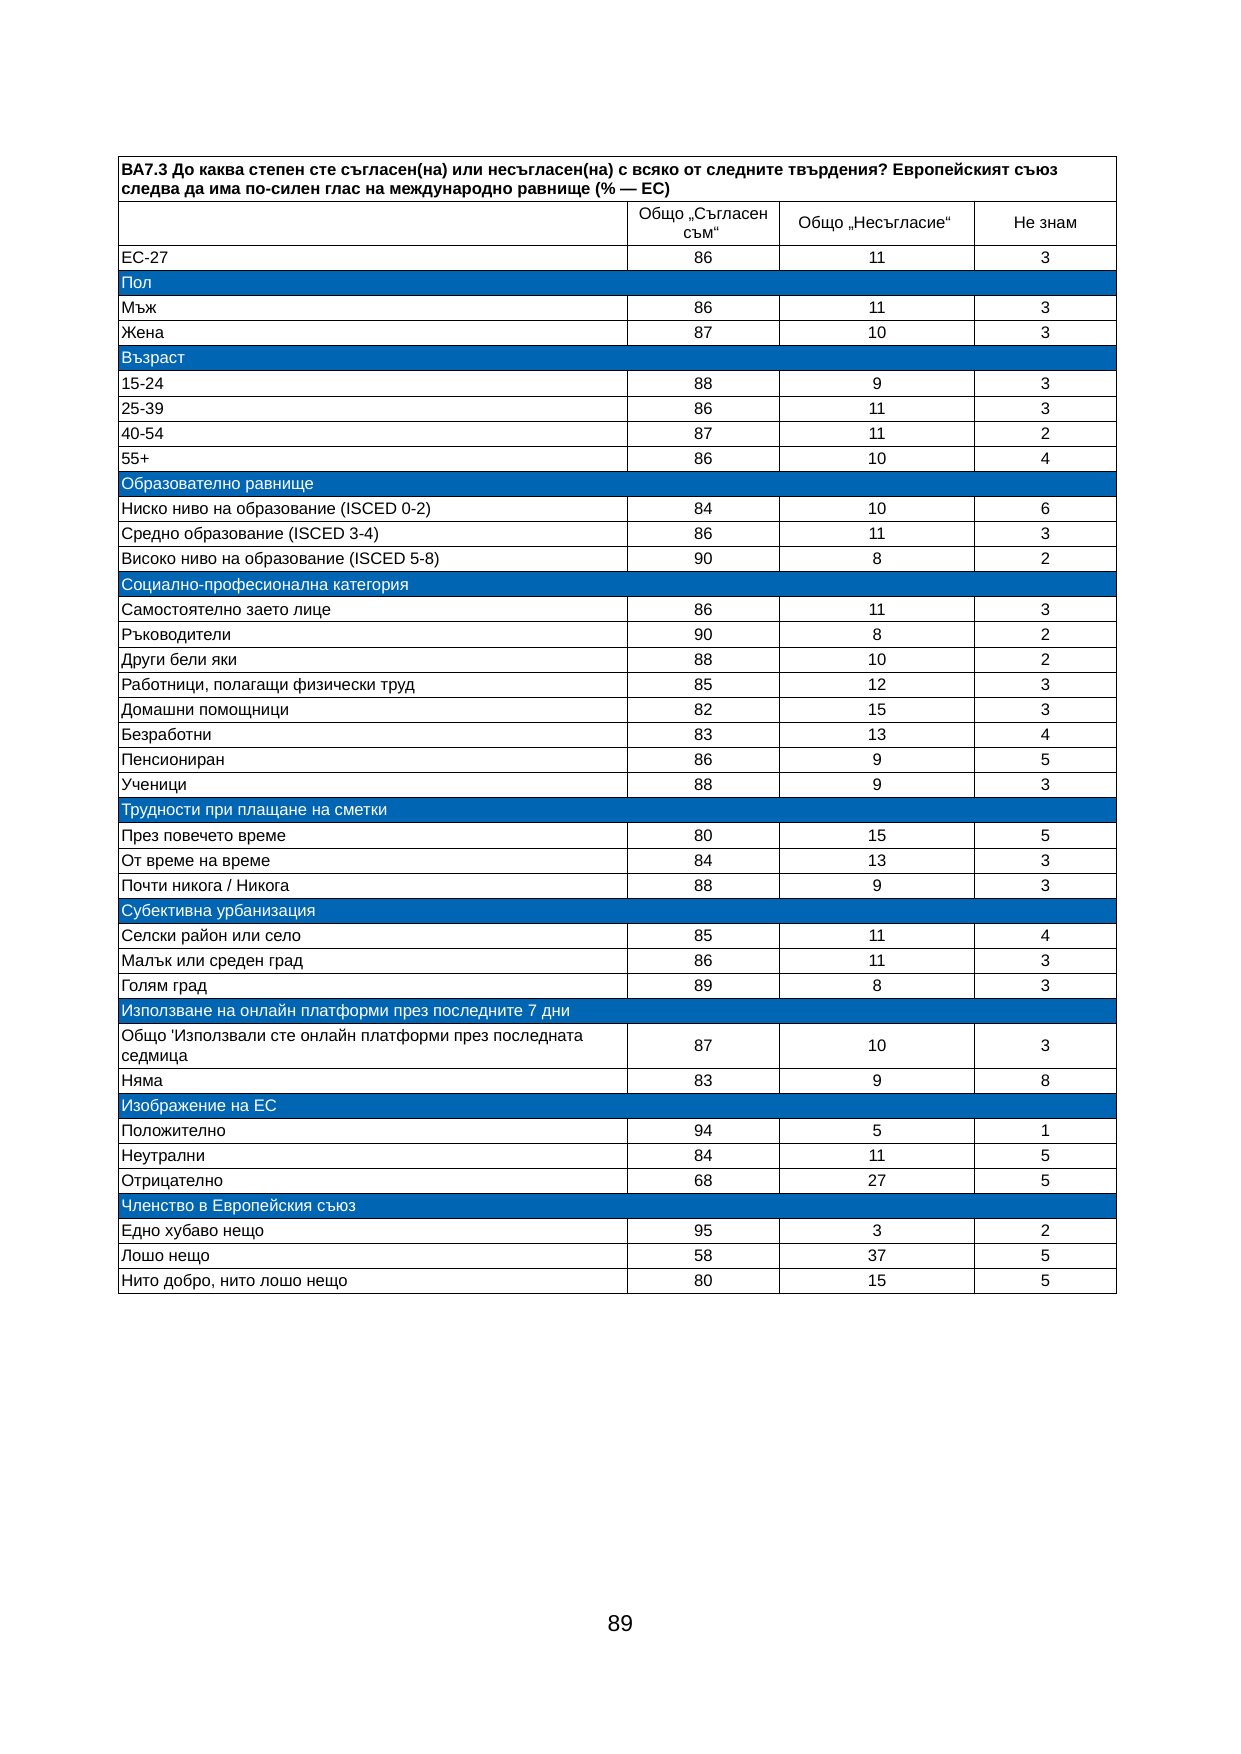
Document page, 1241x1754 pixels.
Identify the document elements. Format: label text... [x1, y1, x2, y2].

table_cell 9 [780, 1069, 974, 1092]
table_cell 3 [975, 597, 1116, 621]
table_cell 5 [975, 748, 1116, 772]
table_cell 8 [780, 974, 974, 998]
table_cell 84 [628, 849, 779, 872]
table_cell ЕС-27 [119, 246, 627, 270]
table_cell Малък или среден град [119, 949, 627, 973]
table_cell 2 [975, 1219, 1116, 1243]
table_cell 87 [628, 422, 779, 446]
table_cell Субективна урбанизация [119, 899, 1116, 923]
table_cell Жена [119, 321, 627, 345]
table_cell 86 [628, 597, 779, 621]
table_cell 86 [628, 296, 779, 320]
table_cell Нито добро, нито лошо нещо [119, 1269, 627, 1293]
table_cell Мъж [119, 296, 627, 320]
table_cell 3 [975, 698, 1116, 722]
table_cell 86 [628, 397, 779, 421]
table_cell 3 [975, 296, 1116, 320]
table_cell Едно хубаво нещо [119, 1219, 627, 1243]
table_cell Самостоятелно заето лице [119, 597, 627, 621]
table_cell 3 [975, 673, 1116, 697]
table_cell 2 [975, 622, 1116, 647]
table_cell 58 [628, 1244, 779, 1268]
table_cell 11 [780, 949, 974, 973]
table_cell 9 [780, 773, 974, 797]
table_cell 5 [975, 1144, 1116, 1168]
table_cell 85 [628, 673, 779, 697]
table_cell 3 [975, 522, 1116, 546]
table_cell 9 [780, 748, 974, 772]
table_cell 80 [628, 823, 779, 847]
table_cell 3 [975, 773, 1116, 797]
table_cell 9 [780, 371, 974, 396]
table_cell През повечето време [119, 823, 627, 847]
table_cell 10 [780, 1024, 974, 1067]
table_cell 5 [975, 1269, 1116, 1293]
table_cell 86 [628, 949, 779, 973]
table_cell 85 [628, 924, 779, 948]
table_cell 13 [780, 849, 974, 872]
table_cell 15 [780, 698, 974, 722]
table_cell 86 [628, 447, 779, 471]
table_cell Ръководители [119, 622, 627, 647]
table_cell 80 [628, 1269, 779, 1293]
table_cell Работници, полагащи физически труд [119, 673, 627, 697]
table_cell 25-39 [119, 397, 627, 421]
table_cell 3 [975, 371, 1116, 396]
table_cell 3 [975, 321, 1116, 345]
table_cell Общо „Съгласен съм“ [628, 202, 779, 245]
table_cell Други бели яки [119, 648, 627, 672]
table_cell 95 [628, 1219, 779, 1243]
table_cell 2 [975, 422, 1116, 446]
table_cell 3 [975, 874, 1116, 898]
table_cell Не знам [975, 202, 1116, 245]
table_cell Високо ниво на образование (ISCED 5-8) [119, 547, 627, 571]
table_cell Социално-професионална категория [119, 572, 1116, 596]
table_cell Почти никога / Никога [119, 874, 627, 898]
table_cell 88 [628, 648, 779, 672]
table_cell 15 [780, 1269, 974, 1293]
table_cell 11 [780, 296, 974, 320]
table_cell Селски район или село [119, 924, 627, 948]
table_cell Общо 'Използвали сте онлайн платформи през последната седмица [119, 1024, 627, 1067]
table_cell 3 [780, 1219, 974, 1243]
table_cell Домашни помощници [119, 698, 627, 722]
table_cell 1 [975, 1119, 1116, 1143]
table_cell 3 [975, 246, 1116, 270]
table_cell 88 [628, 371, 779, 396]
table_cell 84 [628, 497, 779, 521]
table_cell 82 [628, 698, 779, 722]
table_cell 8 [780, 547, 974, 571]
table_cell 86 [628, 748, 779, 772]
table_cell 15-24 [119, 371, 627, 396]
table_cell 15 [780, 823, 974, 847]
table_cell 8 [975, 1069, 1116, 1092]
table_cell 83 [628, 723, 779, 747]
table_cell 27 [780, 1169, 974, 1193]
table_cell 83 [628, 1069, 779, 1092]
table_cell 5 [975, 823, 1116, 847]
table_cell 90 [628, 547, 779, 571]
table_cell 6 [975, 497, 1116, 521]
table_cell 3 [975, 949, 1116, 973]
table_cell 94 [628, 1119, 779, 1143]
table_cell [119, 202, 627, 245]
table_cell Общо „Несъгласие“ [780, 202, 974, 245]
table_cell 8 [780, 622, 974, 647]
table_cell 11 [780, 422, 974, 446]
table_cell 10 [780, 321, 974, 345]
table_cell Голям град [119, 974, 627, 998]
table_cell Изображение на ЕС [119, 1094, 1116, 1118]
table_cell Трудности при плащане на сметки [119, 798, 1116, 822]
table_cell Положително [119, 1119, 627, 1143]
table_cell 10 [780, 447, 974, 471]
table_cell 37 [780, 1244, 974, 1268]
table_cell 55+ [119, 447, 627, 471]
table_cell Неутрални [119, 1144, 627, 1168]
table_cell 2 [975, 648, 1116, 672]
table_cell 68 [628, 1169, 779, 1193]
table_cell 40-54 [119, 422, 627, 446]
table_cell Използване на онлайн платформи през последните 7 дни [119, 999, 1116, 1023]
table_cell 3 [975, 397, 1116, 421]
table_cell 3 [975, 1024, 1116, 1067]
table_cell 9 [780, 874, 974, 898]
table_cell 11 [780, 397, 974, 421]
table_cell Лошо нещо [119, 1244, 627, 1268]
table_cell 4 [975, 723, 1116, 747]
table_cell 5 [975, 1169, 1116, 1193]
table_cell 88 [628, 874, 779, 898]
table_cell 13 [780, 723, 974, 747]
table_cell 4 [975, 924, 1116, 948]
table_cell 90 [628, 622, 779, 647]
table_header ВА7.3 До каква степен сте съгласен(на) или несъгласен(на) с всяко от следните твърдения? Европейският съюз следва да има по-силен глас на международно равнище (% — ЕС) [119, 157, 1116, 201]
table_cell 84 [628, 1144, 779, 1168]
table_cell 5 [975, 1244, 1116, 1268]
table_cell 2 [975, 547, 1116, 571]
table_cell 11 [780, 924, 974, 948]
table_cell Ученици [119, 773, 627, 797]
table_cell 87 [628, 1024, 779, 1067]
table_cell 86 [628, 522, 779, 546]
table_cell 10 [780, 648, 974, 672]
table_cell 3 [975, 974, 1116, 998]
table_cell 11 [780, 1144, 974, 1168]
table_cell 11 [780, 522, 974, 546]
table_cell 11 [780, 246, 974, 270]
table_cell 3 [975, 849, 1116, 872]
table_cell Образователно равнище [119, 472, 1116, 496]
table_cell Членство в Европейския съюз [119, 1194, 1116, 1218]
table_cell 4 [975, 447, 1116, 471]
table_cell 11 [780, 597, 974, 621]
table_cell 5 [780, 1119, 974, 1143]
table_cell Пол [119, 271, 1116, 295]
table_cell Средно образование (ISCED 3-4) [119, 522, 627, 546]
table_cell 10 [780, 497, 974, 521]
table_cell 12 [780, 673, 974, 697]
table_cell 89 [628, 974, 779, 998]
table_cell 88 [628, 773, 779, 797]
table_cell 86 [628, 246, 779, 270]
table_cell Няма [119, 1069, 627, 1092]
table_cell Безработни [119, 723, 627, 747]
table_cell От време на време [119, 849, 627, 872]
table_cell Отрицателно [119, 1169, 627, 1193]
table_cell Ниско ниво на образование (ISCED 0-2) [119, 497, 627, 521]
table_cell Пенсиониран [119, 748, 627, 772]
table_cell Възраст [119, 346, 1116, 370]
table_cell 87 [628, 321, 779, 345]
